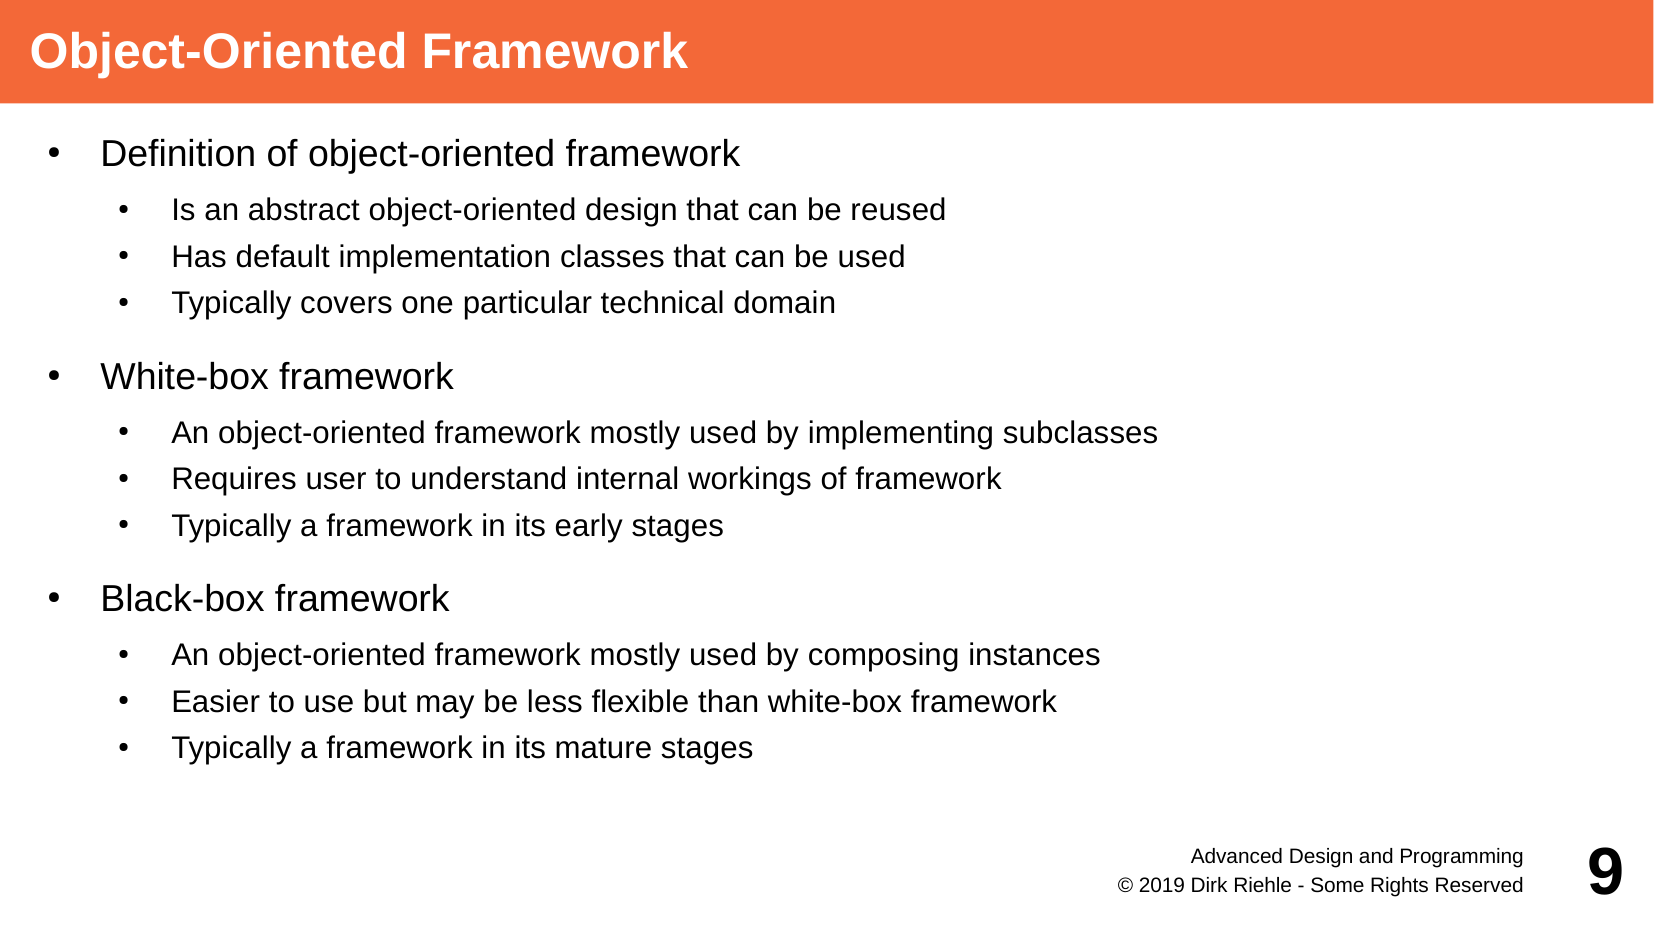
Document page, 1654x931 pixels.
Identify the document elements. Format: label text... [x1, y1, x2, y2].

title Object-Oriented Framework [0, 0, 1654, 104]
list Definition of object-oriented framework Is an abstract object-oriented design that can be reused Has default implementation classes that can be used Typically covers one particular technical domain White-box framework An object-oriented framework mostly used by implementing subclasses Requires user to understand internal workings of framework Typically a framework in its early stages Black-box framework An object-oriented framework mostly used by composing instances Easier to use but may be less flexible than white-box framework Typically a framework in its mature stages [29, 132, 1625, 813]
